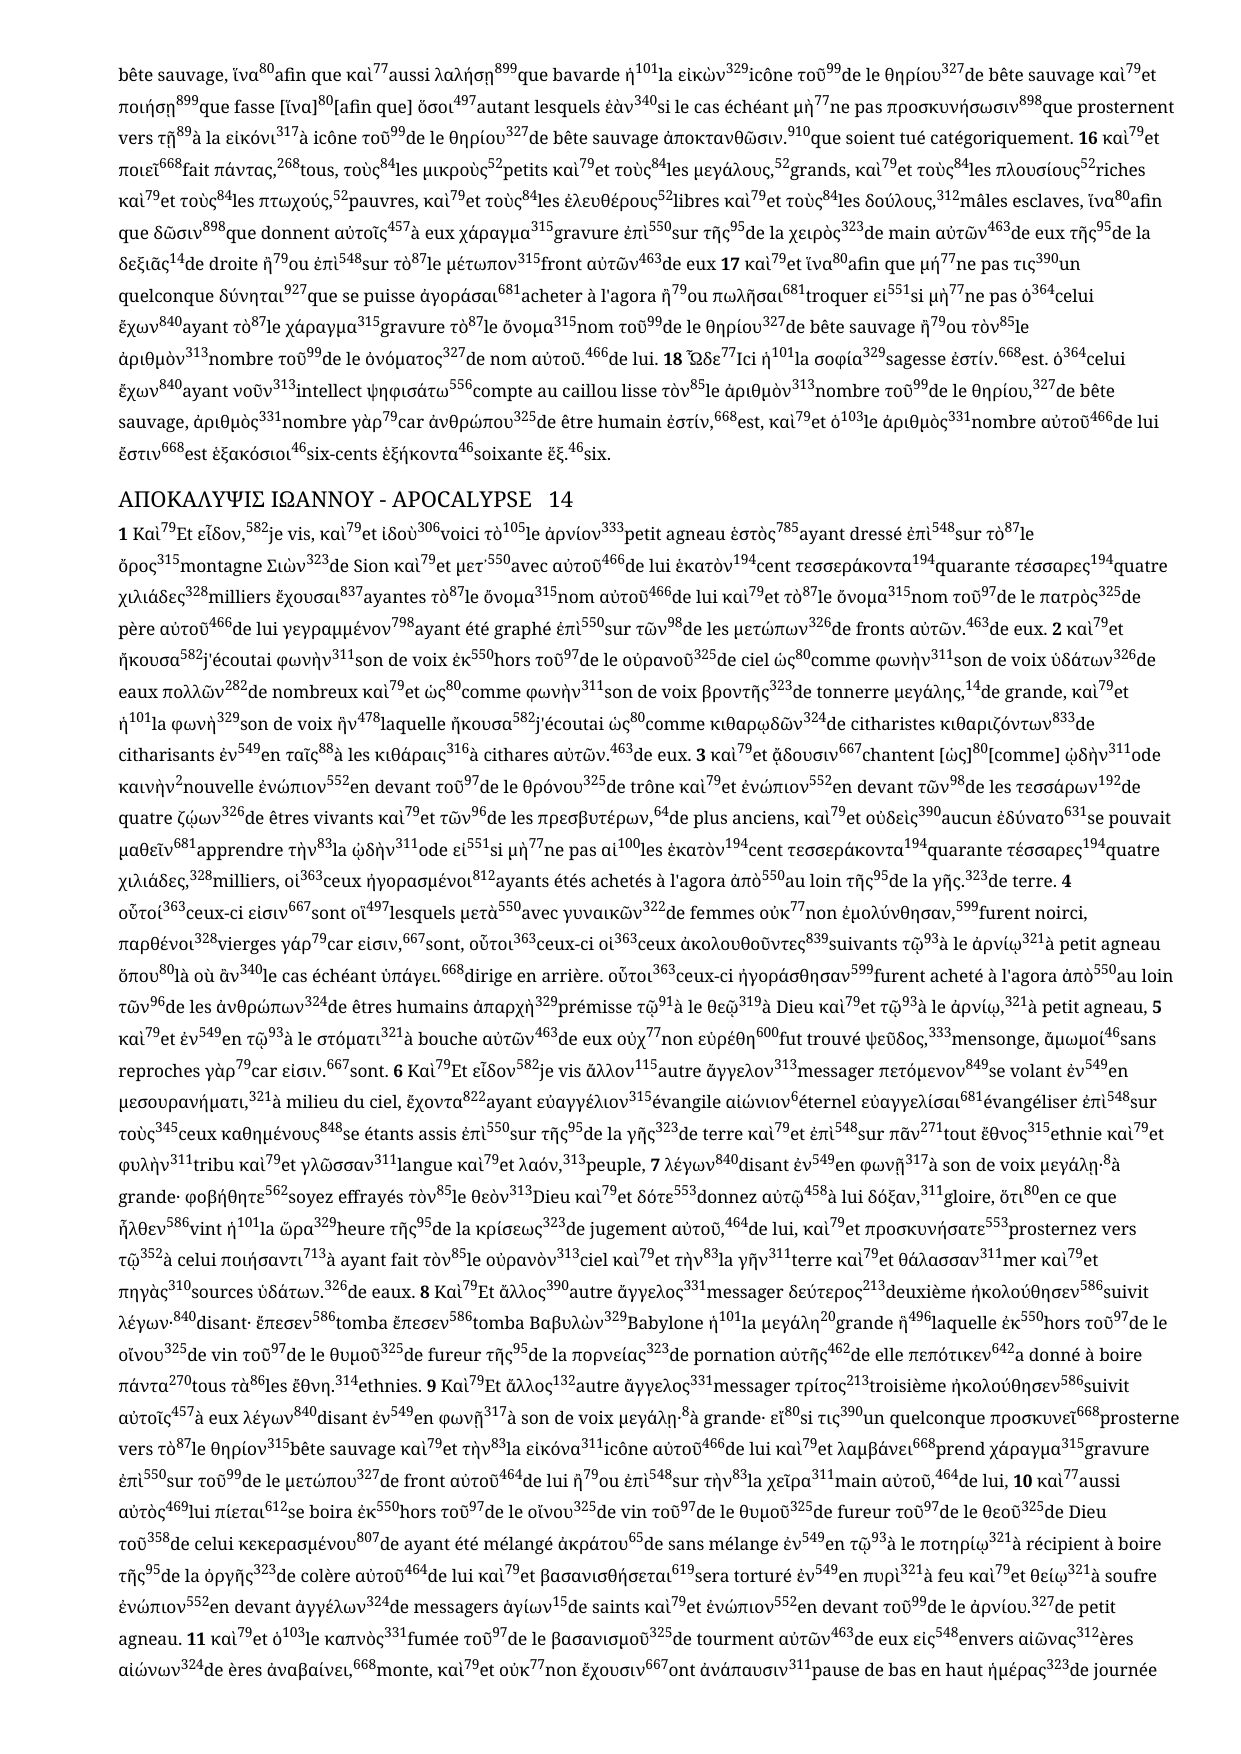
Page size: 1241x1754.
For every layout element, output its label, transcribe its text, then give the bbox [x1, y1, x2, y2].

text ΑΠΟΚΑΛΥΨΙΣ ΙΩΑΝΝΟΥ - APOCALYPSE 14 [118, 484, 1181, 514]
text 1 Καὶ79Et εἶδον,582je vis, καὶ79et ἰδοὺ306voici τὸ105le ἀρνίον333petit agneau ἑστὸς785ayant dressé ἐπὶ548sur τὸ87le ὄρος315montagne Σιὼν323de Sion καὶ79et μετ᾽550avec αὐτοῦ466de lui ἑκατὸν194cent τεσσεράκοντα194quarante τέσσαρες194quatre χιλιάδες328milliers ἔχουσαι837ayantes τὸ87le ὄνομα315nom αὐτοῦ466de lui καὶ79et τὸ87le ὄνομα315nom τοῦ97de le πατρὸς325de père αὐτοῦ466de lui γεγραμμένον798ayant été graphé ἐπὶ550sur τῶν98de les μετώπων326de fronts αὐτῶν.463de eux. 2 καὶ79et ἤκουσα582j'écoutai φωνὴν311son de voix ἐκ550hors τοῦ97de le οὐρανοῦ325de ciel ὡς80comme φωνὴν311son de voix ὑδάτων326de eaux πολλῶν282de nombreux καὶ79et ὡς80comme φωνὴν311son de voix βροντῆς323de tonnerre μεγάλης,14de grande, καὶ79et ἡ101la φωνὴ329son de voix ἣν478laquelle ἤκουσα582j'écoutai ὡς80comme κιθαρῳδῶν324de citharistes κιθαριζόντων833de citharisants ἐν549en ταῖς88à les κιθάραις316à cithares αὐτῶν.463de eux. 3 καὶ79et ᾄδουσιν667chantent [ὡς]80[comme] ᾠδὴν311ode καινὴν2nouvelle ἐνώπιον552en devant τοῦ97de le θρόνου325de trône καὶ79et ἐνώπιον552en devant τῶν98de les τεσσάρων192de quatre ζῴων326de êtres vivants καὶ79et τῶν96de les πρεσβυτέρων,64de plus anciens, καὶ79et οὐδεὶς390aucun ἐδύνατο631se pouvait μαθεῖν681apprendre τὴν83la ᾠδὴν311ode εἰ551si μὴ77ne pas αἱ100les ἑκατὸν194cent τεσσεράκοντα194quarante τέσσαρες194quatre χιλιάδες,328milliers, οἱ363ceux ἠγορασμένοι812ayants étés achetés à l'agora ἀπὸ550au loin τῆς95de la γῆς.323de terre. 4 οὗτοί363ceux-ci εἰσιν667sont οἳ497lesquels μετὰ550avec γυναικῶν322de femmes οὐκ77non ἐμολύνθησαν,599furent noirci, παρθένοι328vierges γάρ79car εἰσιν,667sont, οὗτοι363ceux-ci οἱ363ceux ἀκολουθοῦντες839suivants τῷ93à le ἀρνίῳ321à petit agneau ὅπου80là où ἂν340le cas échéant ὑπάγει.668dirige en arrière. οὗτοι363ceux-ci ἠγοράσθησαν599furent acheté à l'agora ἀπὸ550au loin τῶν96de les ἀνθρώπων324de êtres humains ἀπαρχὴ329prémisse τῷ91à le θεῷ319à Dieu καὶ79et τῷ93à le ἀρνίῳ,321à petit agneau, 5 καὶ79et ἐν549en τῷ93à le στόματι321à bouche αὐτῶν463de eux οὐχ77non εὑρέθη600fut trouvé ψεῦδος,333mensonge, ἄμωμοί46sans reproches γὰρ79car εἰσιν.667sont. 6 Καὶ79Et εἶδον582je vis ἄλλον115autre ἄγγελον313messager πετόμενον849se volant ἐν549en μεσουρανήματι,321à milieu du ciel, ἔχοντα822ayant εὐαγγέλιον315évangile αἰώνιον6éternel εὐαγγελίσαι681évangéliser ἐπὶ548sur τοὺς345ceux καθημένους848se étants assis ἐπὶ550sur τῆς95de la γῆς323de terre καὶ79et ἐπὶ548sur πᾶν271tout ἔθνος315ethnie καὶ79et φυλὴν311tribu καὶ79et γλῶσσαν311langue καὶ79et λαόν,313peuple, 7 λέγων840disant ἐν549en φωνῇ317à son de voix μεγάλῃ·8à grande· φοβήθητε562soyez effrayés τὸν85le θεὸν313Dieu καὶ79et δότε553donnez αὐτῷ458à lui δόξαν,311gloire, ὅτι80en ce que ἦλθεν586vint ἡ101la ὥρα329heure τῆς95de la κρίσεως323de jugement αὐτοῦ,464de lui, καὶ79et προσκυνήσατε553prosternez vers τῷ352à celui ποιήσαντι713à ayant fait τὸν85le οὐρανὸν313ciel καὶ79et τὴν83la γῆν311terre καὶ79et θάλασσαν311mer καὶ79et πηγὰς310sources ὑδάτων.326de eaux. 8 Καὶ79Et ἄλλος390autre ἄγγελος331messager δεύτερος213deuxième ἠκολούθησεν586suivit λέγων·840disant· ἔπεσεν586tomba ἔπεσεν586tomba Βαβυλὼν329Babylone ἡ101la μεγάλη20grande ἣ496laquelle ἐκ550hors τοῦ97de le οἴνου325de vin τοῦ97de le θυμοῦ325de fureur τῆς95de la πορνείας323de pornation αὐτῆς462de elle πεπότικεν642a donné à boire πάντα270tous τὰ86les ἔθνη.314ethnies. 9 Καὶ79Et ἄλλος132autre ἄγγελος331messager τρίτος213troisième ἠκολούθησεν586suivit αὐτοῖς457à eux λέγων840disant ἐν549en φωνῇ317à son de voix μεγάλῃ·8à grande· εἴ80si τις390un quelconque προσκυνεῖ668prosterne vers τὸ87le θηρίον315bête sauvage καὶ79et τὴν83la εἰκόνα311icône αὐτοῦ466de lui καὶ79et λαμβάνει668prend χάραγμα315gravure ἐπὶ550sur τοῦ99de le μετώπου327de front αὐτοῦ464de lui ἢ79ou ἐπὶ548sur τὴν83la χεῖρα311main αὐτοῦ,464de lui, 10 καὶ77aussi αὐτὸς469lui πίεται612se boira ἐκ550hors τοῦ97de le οἴνου325de vin τοῦ97de le θυμοῦ325de fureur τοῦ97de le θεοῦ325de Dieu τοῦ358de celui κεκερασμένου807de ayant été mélangé ἀκράτου65de sans mélange ἐν549en τῷ93à le ποτηρίῳ321à récipient à boire τῆς95de la ὀργῆς323de colère αὐτοῦ464de lui καὶ79et βασανισθήσεται619sera torturé ἐν549en πυρὶ321à feu καὶ79et θείῳ321à soufre ἐνώπιον552en devant ἀγγέλων324de messagers ἁγίων15de saints καὶ79et ἐνώπιον552en devant τοῦ99de le ἀρνίου.327de petit agneau. 11 καὶ79et ὁ103le καπνὸς331fumée τοῦ97de le βασανισμοῦ325de tourment αὐτῶν463de eux εἰς548envers αἰῶνας312ères αἰώνων324de ères ἀναβαίνει,668monte, καὶ79et οὐκ77non ἔχουσιν667ont ἀνάπαυσιν311pause de bas en haut ἡμέρας323de journée καὶ79et νυκτὸς323de nuit οἱ363ceux προσκυνοῦντες839prosternants vers τὸ87le θηρίον315bête sauvage καὶ79et τὴν83la εἰκόνα311icône αὐτοῦ466de lui καὶ79et εἴ80si τις390un quelconque λαμβάνει668prend τὸ87le χάραγμα315gravure τοῦ99de le ὀνόματος327de nom αὐτοῦ.466de lui. 12 Ὧδε77Ici ἡ101la ὑπομονὴ329résistance τῶν96de les ἁγίων64de saints ἐστίν,668est, οἱ363ceux τηροῦντες839gardants τὰς82les ἐντολὰς310commandements τοῦ97de le θεοῦ325de Dieu καὶ79et τὴν83la πίστιν311croyance Ἰησοῦ.325de Iésous. 13 Καὶ79Et ἤκουσα582j'écoutai φωνῆς323de son de voix ἐκ550hors τοῦ97de le οὐρανοῦ325de ciel λεγούσης·832de disante· γράψον·554graphe· μακάριοι46bienheureux οἱ102les νεκροὶ70morts οἱ363ceux ἐν549en κυρίῳ319à Maître ἀποθνῄσκοντες839mourants loin ἀπ᾽547au loin ἄρτι.77à l'instant. ναί,304oui, λέγει668dit τὸ105le πνεῦμα,333souffle, ἵνα80afin que ἀναπαήσονται618seront pausé de bas en haut ἐκ550hors τῶν96de les κόπων324de frappements αὐτῶν,463de eux, τὰ104les γὰρ79car ἔργα332travaux αὐτῶν463de eux ἀκολουθεῖ668suit μετ᾽550avec αὐτῶν.463de eux. 14 Καὶ79Et εἶδον,582je vis, καὶ79et ἰδοὺ306voici νεφέλη329nuée λευκή,20blanche, καὶ79et ἐπὶ548sur τὴν83la νεφέλην311nuée καθήμενον849se étant assis ὅμοιον4semblable υἱὸν313fils ἀνθρώπου,325de être humain, ἔχων840ayant ἐπὶ550sur τῆς95de la κεφαλῆς323de tête αὐτοῦ464de lui στέφανον313couronne χρυσοῦν4d'or καὶ79et ἐν549en τῇ89à la χειρὶ317à main αὐτοῦ464de lui δρέπανον315faucille ὀξύ.6acéré. 15 καὶ79et ἄλλος132autre ἄγγελος331messager ἐξῆλθεν586sortit ἐκ550hors τοῦ97de le ναοῦ325de temple κράζων840croassant ἐν549en φωνῇ317à son de voix μεγάλῃ8à grande τῷ352à celui καθημένῳ855à se étant assis ἐπὶ550sur τῆς95de la νεφέλης·323de nuée· πέμψον554mande τὸ87le δρέπανόν315faucille σου442de toi καὶ79et θέρισον,554moissonne, ὅτι80en ce que ἦλθεν586vint ἡ101la ὥρα329heure θερίσαι,681moissonner, ὅτι80en ce que ἐξηράνθη600fut séché ὁ103le θερισμὸς331moisson τῆς95de la γῆς.323de terre. 16 καὶ79et ἔβαλεν586jeta ὁ364celui καθήμενος867se étant assis ἐπὶ550sur τῆς95de la νεφέλης323de nuée τὸ87le δρέπανον315faucille αὐτοῦ464de lui ἐπὶ548sur τὴν83la γῆν311terre καὶ79et ἐθερίσθη600fut moissonné ἡ101la γῆ.329terre. 17 Καὶ79Et ἄλλος132autre ἄγγελος331messager ἐξῆλθεν586sortit ἐκ550hors τοῦ97de le ναοῦ325de temple τοῦ358de celui ἐν549en τῷ91à le οὐρανῷ319à ciel ἔχων840ayant καὶ77aussi αὐτὸς469lui δρέπανον315faucille ὀξύ.6acéré. 18 καὶ79et ἄλλος132autre ἄγγελος331messager [ἐξῆλθεν]586[sortit] ἐκ550hors τοῦ99de le θυσιαστηρίου327de autel des sacrifices [ὁ]364[celui] ἔχων840ayant ἐξουσίαν311autorité ἐπὶ550sur τοῦ99de le πυρός,327de feu, καὶ79et ἐφώνησεν586sonna de voix φωνῇ317à son de voix μεγάλῃ8à grande τῷ352à celui ἔχοντι828à ayant τὸ87le δρέπανον315faucille τὸ87le ὀξὺ6acéré λέγων·840disant· πέμψον554mande σου442de toi τὸ87le δρέπανον315faucille τὸ87le ὀξὺ6acéré καὶ79et τρύγησον554vendange τοὺς84les βότρυας52grappes τῆς95de la ἀμπέλου323de vigne τῆς95de la γῆς,323de terre, ὅτι80en ce que ἤκμασαν585furent au plus haut point αἱ100les σταφυλαὶ328grappes de raisins αὐτῆς.462de elle. 19 καὶ79et ἔβαλεν586jeta ὁ103le ἄγγελος331messager τὸ87le δρέπανον315faucille αὐτοῦ464de lui εἰς548envers τὴν83la γῆν311terre καὶ79et ἐτρύγησεν586vendangea τὴν83la ἄμπελον311vigne τῆς95de la γῆς323de terre καὶ79et ἔβαλεν586jeta εἰς548envers τὴν83la ληνὸν311pressoir τοῦ97de le θυμοῦ325de fureur τοῦ97de le θεοῦ325de Dieu τὸν85le μέγαν.4grand. 20 καὶ79et ἐπατήθη600fut piétiné ἡ101la ληνὸς329pressoir ἔξωθεν552au dehors τῆς95de la πόλεως323de cité καὶ79et ἐξῆλθεν586sortit αἷμα333sang ἐκ550hors τῆς95de la ληνοῦ323de pressoir ἄχρι552jusqu'à l'extrémité τῶν96de les χαλινῶν324de freins τῶν96de les ἵππων324de chevaux ἀπὸ550au loin σταδίων324de stades χιλίων190de mille ἑξακοσίων.190de six-cents. [118, 518, 1181, 1682]
text 1 Καὶ79Et εἶδον582je vis ἐκ550hors τῆς95de la θαλάσσης323de mer θηρίον315bête sauvage ἀναβαῖνον,824montant, ἔχον824ayant κέρατα314cornes δέκα180dix καὶ79et κεφαλὰς310têtes ἑπτὰ176sept καὶ79et ἐπὶ550sur τῶν98de les κεράτων326de cornes αὐτοῦ466de lui δέκα180dix διαδήματα314diadèmes καὶ79et ἐπὶ548sur τὰς82les κεφαλὰς310têtes αὐτοῦ466de lui ὀνόμα[τα]332noms βλασφημίας.323de blasphème. 2 καὶ79et τὸ105le θηρίον333bête sauvage ὃ482lequel εἶδον582je vis ἦν625était ὅμοιον49semblable παρδάλει317à léopard καὶ79et οἱ102les πόδες330pieds αὐτοῦ466de lui ὡς80comme ἄρκου323de ours καὶ79et τὸ105le στόμα333bouche αὐτοῦ466de lui ὡς80comme στόμα333bouche λέοντος.325de lion. καὶ79et ἔδωκεν586donna αὐτῷ460à lui ὁ103le δράκων331dragon τὴν83la δύναμιν311puissance αὐτοῦ464de lui καὶ79et τὸν85le θρόνον313trône αὐτοῦ464de lui καὶ79et ἐξουσίαν311autorité μεγάλην.2grande. 3 καὶ79et μίαν51une ἐκ550hors τῶν94de les κεφαλῶν322de têtes αὐτοῦ466de lui ὡς80comme ἐσφαγμένην794ayante étée égorgée εἰς548envers θάνατον,313trépas, καὶ79et ἡ101la πληγὴ329coup τοῦ97de le θανάτου325de trépas αὐτοῦ466de lui ἐθεραπεύθη.600fut soigné. Καὶ79Et ἐθαυμάσθη600fut étonné ὅλη285toute entière ἡ101la γῆ329terre ὀπίσω552derrière τοῦ99de le θηρίου327de bête sauvage 4 καὶ79et προσεκύνησαν585prosternèrent vers τῷ91à le δράκοντι,319à dragon, ὅτι80en ce que ἔδωκεν586donna τὴν243la ἐξουσίαν311autorité τῷ93à le θηρίῳ,321à bête sauvage, καὶ79et προσεκύνησαν585prosternèrent vers τῷ93à le θηρίῳ321à bête sauvage λέγοντες·839disants· τίς410quel ὅμοιος47semblable τῷ93à le θηρίῳ321à bête sauvage καὶ79et τίς410quel δύναται674se peut πολεμῆσαι681guerroyer μετ᾽550avec αὐτοῦ;466de lui; 5 Καὶ79Et ἐδόθη600fut donné αὐτῷ460à lui στόμα333bouche λαλοῦν842bavardant μεγάλα54grands καὶ79et βλασφημίας310blasphèmes καὶ79et ἐδόθη600fut donné αὐτῷ460à lui ἐξουσία329autorité ποιῆσαι681faire μῆνας312mois τεσσεράκοντα178quarante [καὶ]79[et] δύο.178deux. 6 καὶ79et ἤνοιξεν586ouvrit τὸ87le στόμα315bouche αὐτοῦ466de lui εἰς548envers βλασφημίας310blasphèmes πρὸς548vers τὸν85le θεὸν313Dieu βλασφημῆσαι681blasphémer τὸ87le ὄνομα315nom αὐτοῦ464de lui καὶ79et τὴν83la σκηνὴν311tente αὐτοῦ,464de lui, τοὺς345ceux ἐν549en τῷ91à le οὐρανῷ319à ciel σκηνοῦντας.821dressants tente. 7 καὶ79et ἐδόθη600fut donné αὐτῷ460à lui ποιῆσαι681faire πόλεμον313guerre μετὰ550avec τῶν96de les ἁγίων64de saints καὶ79et νικῆσαι681vaincre αὐτούς,451eux, καὶ79et ἐδόθη600fut donné αὐτῷ460à lui ἐξουσία329autorité ἐπὶ548sur πᾶσαν267toute φυλὴν311tribu καὶ79et λαὸν313peuple καὶ79et γλῶσσαν311langue καὶ79et ἔθνος.315ethnie. 8 καὶ79et προσκυνήσουσιν605prosterneront vers αὐτὸν452lui πάντες389tous οἱ363ceux κατοικοῦντες839établissants maison d'habitation ἐπὶ550sur τῆς95de la γῆς,323de terre, ὧν491de lesquels οὐ77non γέγραπται654a été graphé τὸ105le ὄνομα333nom αὐτοῦ464de lui ἐν549en τῷ93à le βιβλίῳ321à papier de bible τῆς95de la ζωῆς323de vie τοῦ99de le ἀρνίου327de petit agneau τοῦ360de ce ἐσφαγμένου809de ayant été égorgé ἀπὸ550au loin καταβολῆς323de fondation κόσμου.325de monde. 9 Εἴ80Si τις390un quelconque ἔχει668a οὖς315oreille ἀκουσάτω.556écoute. 10 εἴ80si τις390un quelconque εἰς548envers αἰχμαλωσίαν,311captivité, εἰς548envers αἰχμαλωσίαν311captivité ὑπάγει·668dirige en arrière· εἴ80si τις390un quelconque ἐν549en μαχαίρῃ317à machette ἀποκτενεῖ606tuera catégoriquement δεῖ668attache de lien αὐτὸν452lui ἐν549en μαχαίρῃ317à machette ἀποκτανθῆναι.683être tué catégoriquement. Ὧδέ77Ici ἐστιν668est ἡ101la ὑπομονὴ329résistance καὶ79et ἡ101la πίστις329croyance τῶν96de les ἁγίων.64de saints. 11 Καὶ79Et εἶδον582je vis ἄλλο117autre θηρίον315bête sauvage ἀναβαῖνον824montant ἐκ550hors τῆς95de la γῆς,323de terre, καὶ79et εἶχεν625avait κέρατα314cornes δύο180deux ὅμοια5semblables ἀρνίῳ321à petit agneau καὶ79et ἐλάλει625bavardait ὡς80comme δράκων.331dragon. 12 καὶ79et τὴν83la ἐξουσίαν311autorité τοῦ99de le πρώτου211de premier θηρίου327de bête sauvage πᾶσαν267toute ποιεῖ668fait ἐνώπιον552en devant αὐτοῦ,466de lui, καὶ79et ποιεῖ668fait τὴν83la γῆν311terre καὶ79et τοὺς345ceux ἐν549en αὐτῇ456à elle κατοικοῦντας821établissants maison d'habitation ἵνα80afin que προσκυνήσουσιν605prosterneront vers τὸ87le θηρίον315bête sauvage τὸ87le πρῶτον,204premier, οὗ494de lequel ἐθεραπεύθη600fut soigné ἡ101la πληγὴ329coup τοῦ97de le θανάτου325de trépas αὐτοῦ.466de lui. 13 καὶ79et ποιεῖ668fait σημεῖα314signes μεγάλα,5grands, ἵνα80afin que καὶ77aussi πῦρ315feu ποιῇ921que fasse καταβαίνειν689descendre ἐκ550hors τοῦ97de le οὐρανοῦ325de ciel εἰς548envers τὴν83la γῆν311terre ἐνώπιον552en devant τῶν96de les ἀνθρώπων,324de êtres humains, 14 καὶ79et πλανᾷ668égare τοὺς345ceux κατοικοῦντας821établissants maison d'habitation ἐπὶ550sur τῆς95de la γῆς323de terre διὰ548par le fait de τὰ86les σημεῖα314signes ἃ499lesquels ἐδόθη600fut donné αὐτῷ460à lui ποιῆσαι681faire ἐνώπιον552en devant τοῦ99de le θηρίου,327de bête sauvage, λέγων840disant τοῖς351à ceux κατοικοῦσιν827à établissants maison d'habitation ἐπὶ550sur τῆς95de la γῆς323de terre ποιῆσαι681faire εἰκόνα311icône τῷ93à le θηρίῳ,321à bête sauvage, ὃς498lequel ἔχει668a τὴν83la πληγὴν311coup τῆς95de la μαχαίρης323de machette καὶ79et ἔζησεν.586vécut. 15 Καὶ79Et ἐδόθη600fut donné αὐτῷ460à lui δοῦναι681donner πνεῦμα315souffle τῇ89à la εἰκόνι317à icône τοῦ99de le θηρίου,327de bête sauvage, ἵνα80afin que καὶ77aussi λαλήσῃ899que bavarde ἡ101la εἰκὼν329icône τοῦ99de le θηρίου327de bête sauvage καὶ79et ποιήσῃ899que fasse [ἵνα]80[afin que] ὅσοι497autant lesquels ἐὰν340si le cas échéant μὴ77ne pas προσκυνήσωσιν898que prosternent vers τῇ89à la εἰκόνι317à icône τοῦ99de le θηρίου327de bête sauvage ἀποκτανθῶσιν.910que soient tué catégoriquement. 16 καὶ79et ποιεῖ668fait πάντας,268tous, τοὺς84les μικροὺς52petits καὶ79et τοὺς84les μεγάλους,52grands, καὶ79et τοὺς84les πλουσίους52riches καὶ79et τοὺς84les πτωχούς,52pauvres, καὶ79et τοὺς84les ἐλευθέρους52libres καὶ79et τοὺς84les δούλους,312mâles esclaves, ἵνα80afin que δῶσιν898que donnent αὐτοῖς457à eux χάραγμα315gravure ἐπὶ550sur τῆς95de la χειρὸς323de main αὐτῶν463de eux τῆς95de la δεξιᾶς14de droite ἢ79ou ἐπὶ548sur τὸ87le μέτωπον315front αὐτῶν463de eux 17 καὶ79et ἵνα80afin que μή77ne pas τις390un quelconque δύνηται927que se puisse ἀγοράσαι681acheter à l'agora ἢ79ou πωλῆσαι681troquer εἰ551si μὴ77ne pas ὁ364celui ἔχων840ayant τὸ87le χάραγμα315gravure τὸ87le ὄνομα315nom τοῦ99de le θηρίου327de bête sauvage ἢ79ou τὸν85le ἀριθμὸν313nombre τοῦ99de le ὀνόματος327de nom αὐτοῦ.466de lui. 18 Ὧδε77Ici ἡ101la σοφία329sagesse ἐστίν.668est. ὁ364celui ἔχων840ayant νοῦν313intellect ψηφισάτω556compte au caillou lisse τὸν85le ἀριθμὸν313nombre τοῦ99de le θηρίου,327de bête sauvage, ἀριθμὸς331nombre γὰρ79car ἀνθρώπου325de être humain ἐστίν,668est, καὶ79et ὁ103le ἀριθμὸς331nombre αὐτοῦ466de lui ἔστιν668est ἑξακόσιοι46six-cents ἑξήκοντα46soixante ἕξ.46six. [118, 59, 1181, 465]
